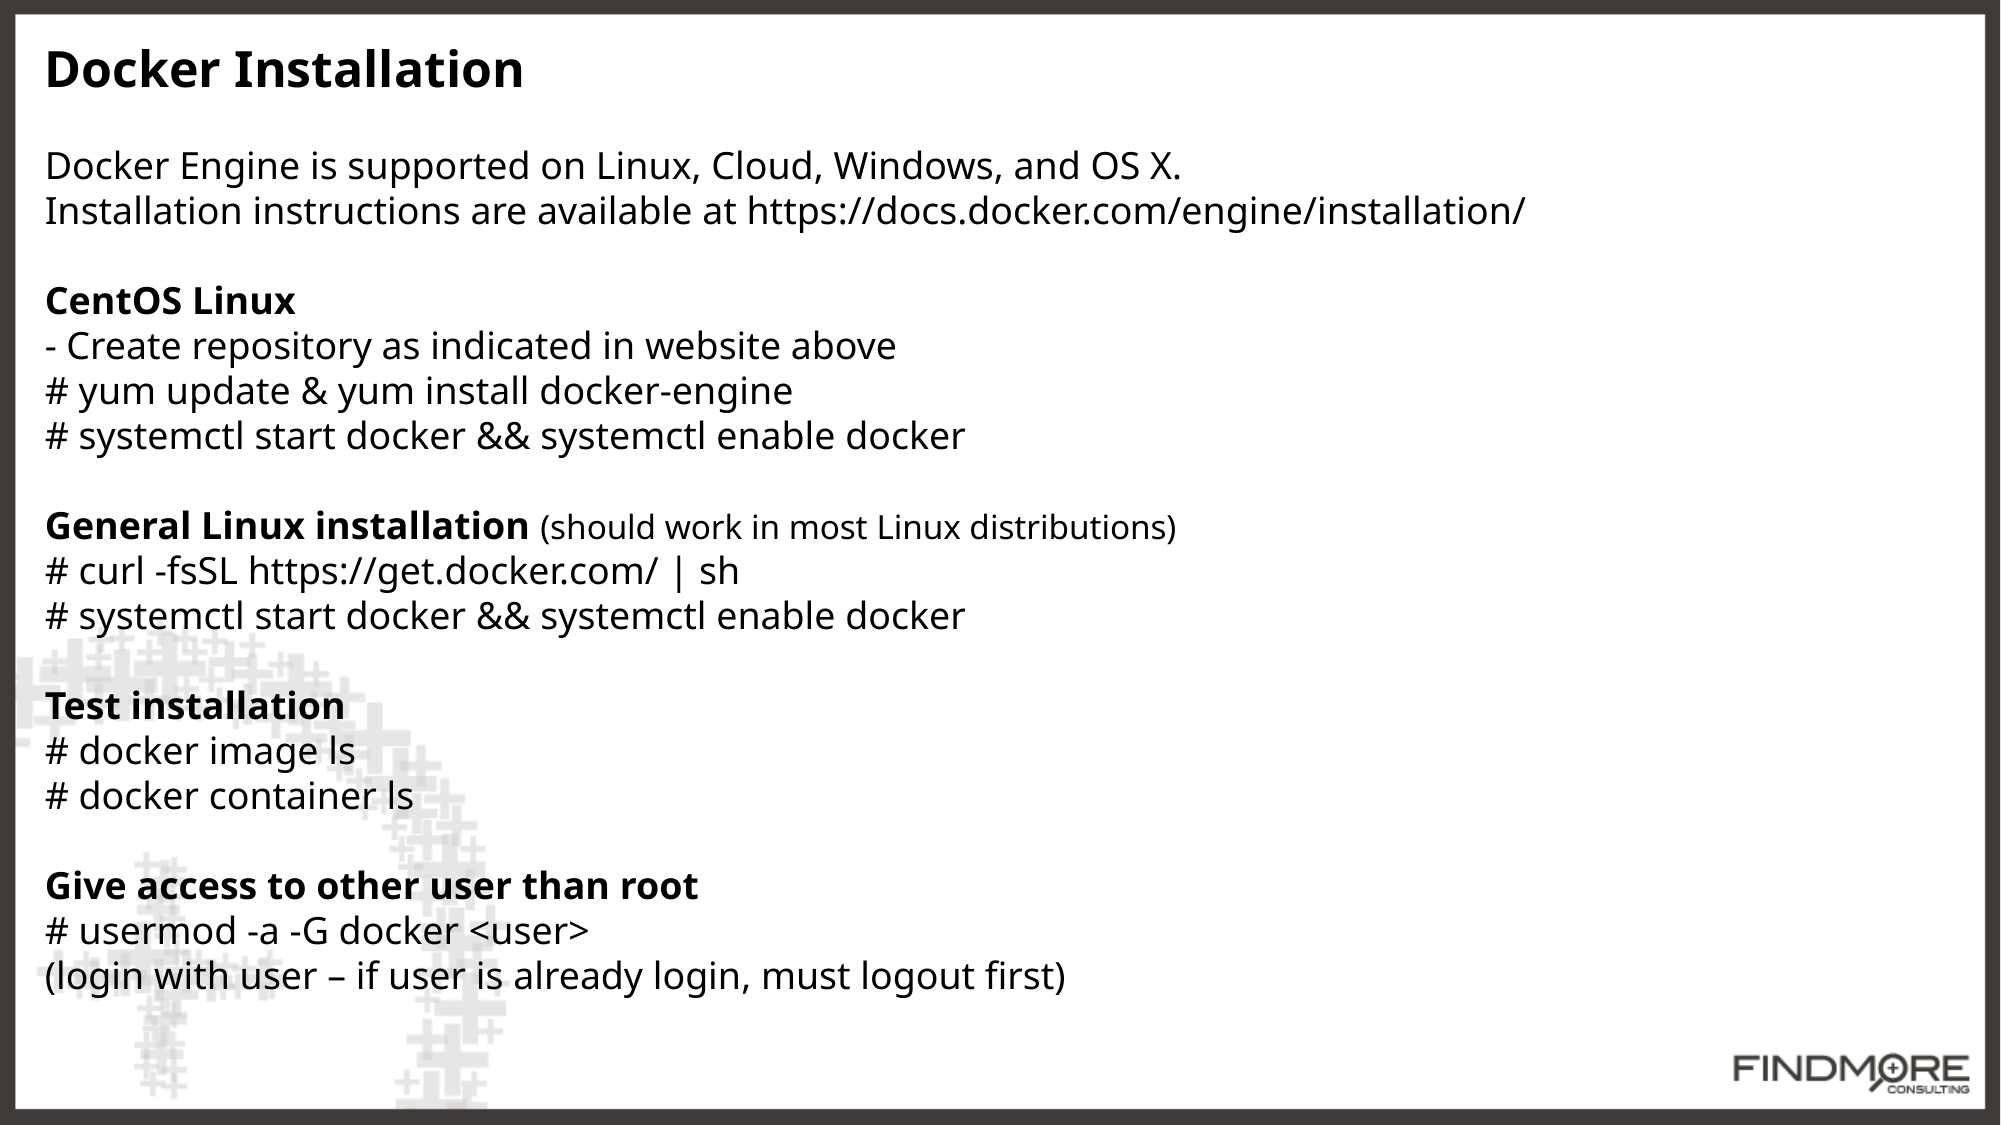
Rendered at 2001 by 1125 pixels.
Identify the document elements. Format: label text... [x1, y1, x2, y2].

picture [0, 0, 2001, 1125]
text_box Docker Installation Docker Engine is supported on Linux, Cloud, Windows, and OS X. Installation instructions are available at https://docs.docker.com/engine/installation/ CentOS Linux - Create repository as indicated in website above # yum update & yum install docker-engine # systemctl start docker && systemctl enable docker General Linux installation (should work in most Linux distributions) # curl -fsSL https://get.docker.com/ | sh # systemctl start docker && systemctl enable docker Test installation # docker image ls # docker container ls Give access to other user than root # usermod -a -G docker <user> (login with user – if user is already login, must logout first) [29, 29, 1950, 1035]
